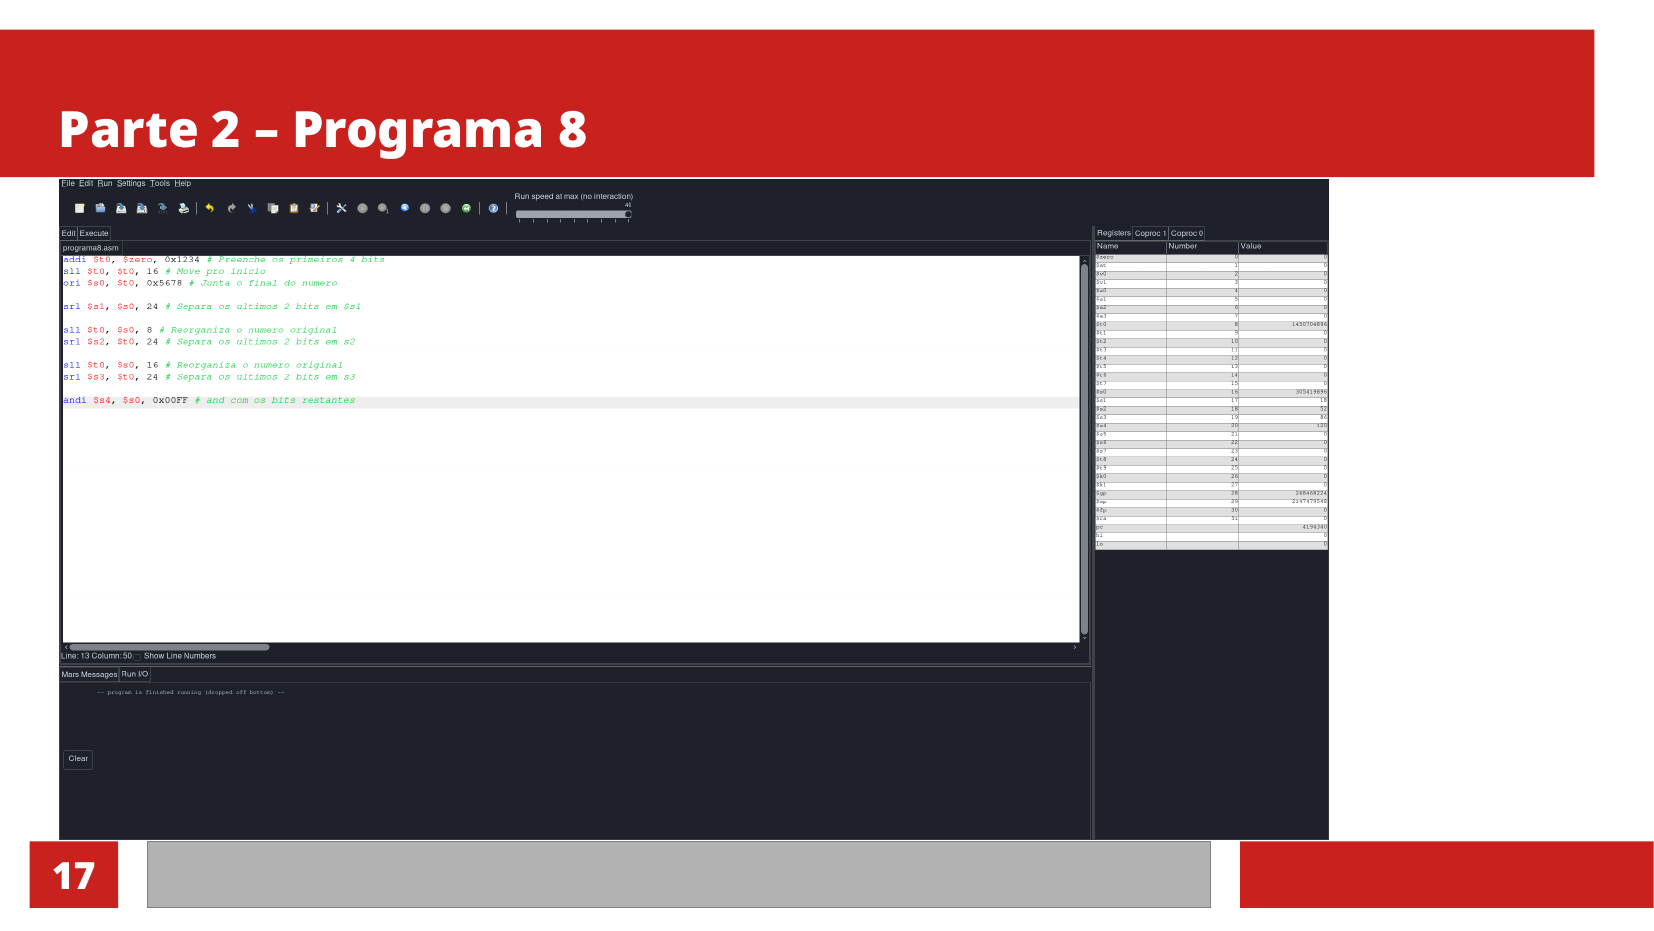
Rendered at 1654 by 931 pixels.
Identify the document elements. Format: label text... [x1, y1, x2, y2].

title Parte 2 – Programa 8 [59, 44, 1595, 163]
picture [59, 179, 1329, 840]
